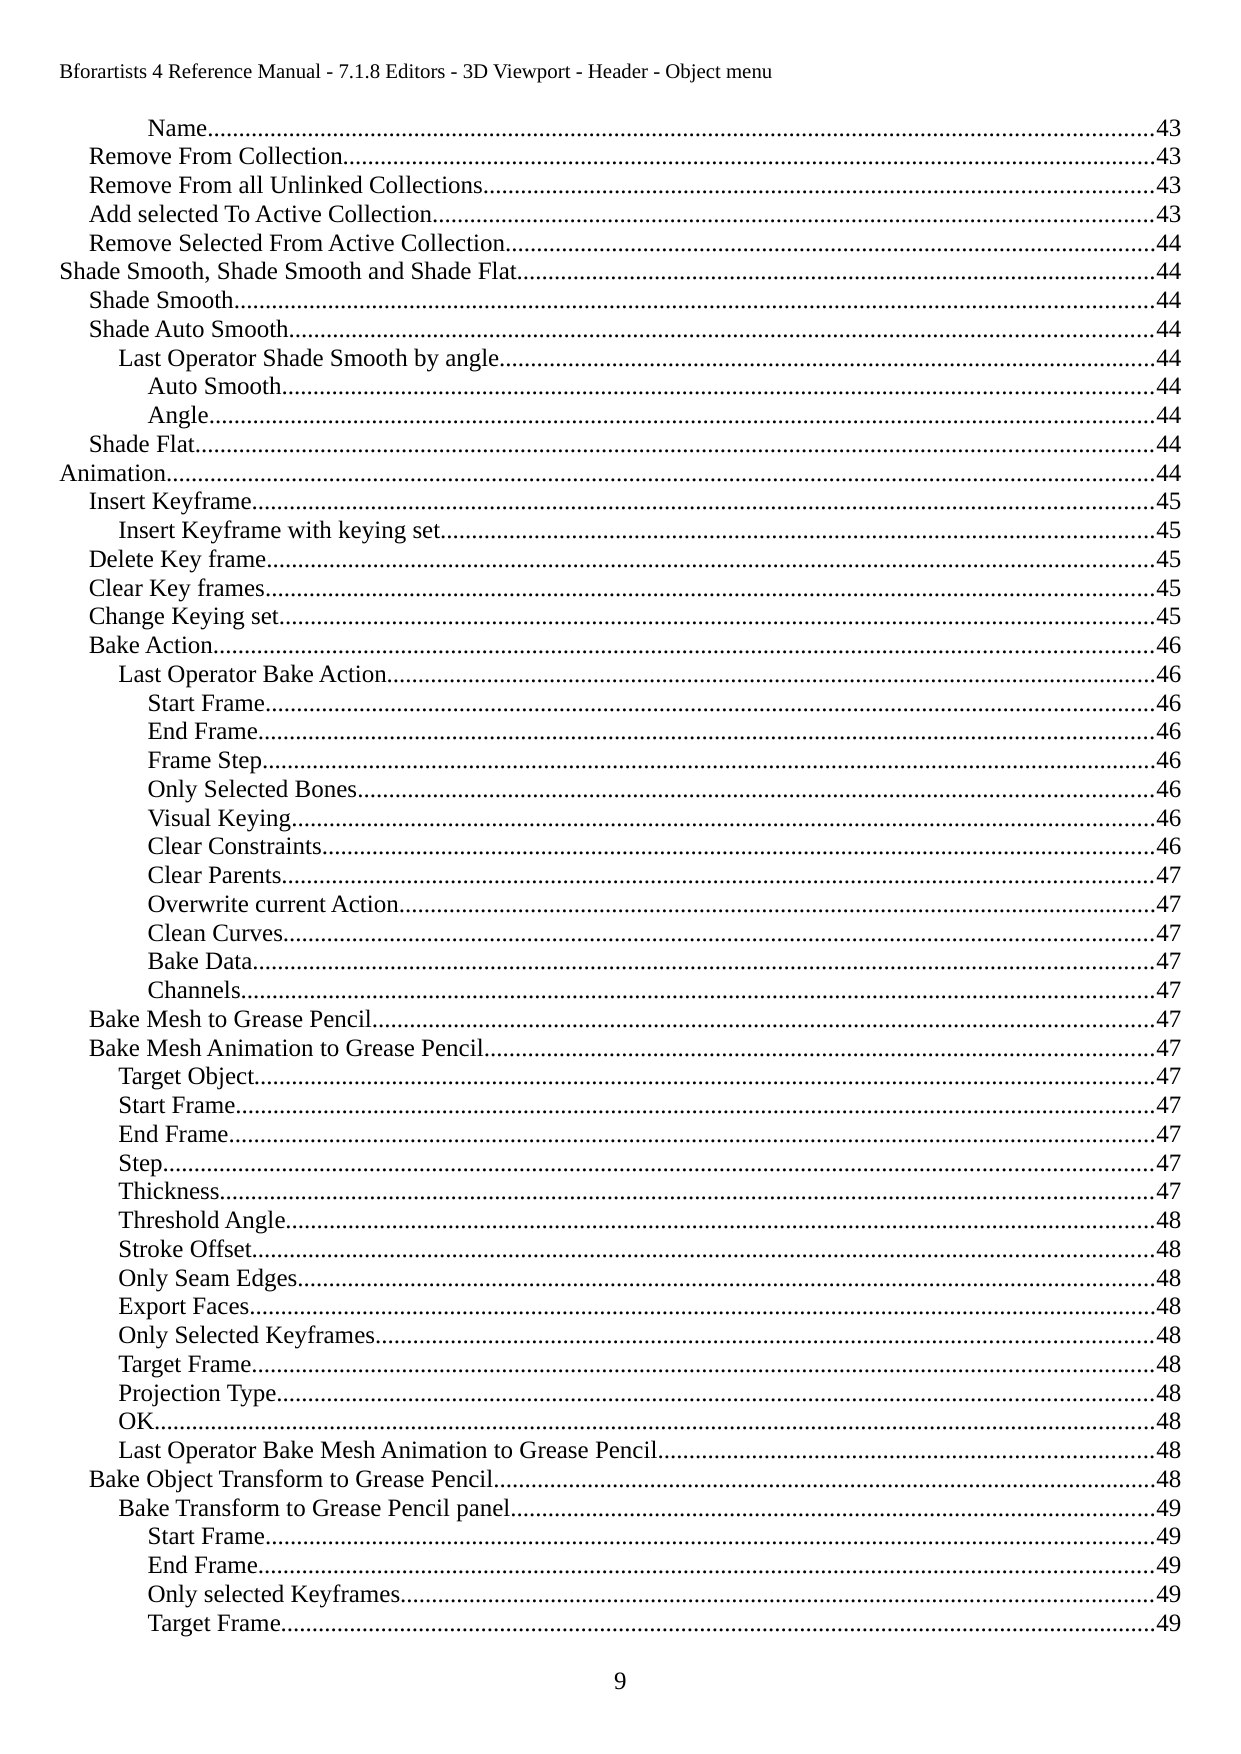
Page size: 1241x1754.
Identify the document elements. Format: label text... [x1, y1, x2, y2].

text Bake Transform to Grease Pencil panel 49 [118, 1493, 1181, 1521]
text End Frame 47 [118, 1119, 1181, 1148]
text Last Operator Shade Smooth by angle 44 [118, 343, 1181, 371]
text Bake Action 46 [88, 630, 1181, 659]
text Projection Type 48 [118, 1378, 1181, 1406]
text Shade Smooth 44 [88, 285, 1181, 314]
text Remove From Collection 43 [88, 141, 1181, 170]
text Channels 47 [147, 975, 1181, 1004]
text Name 43 [147, 113, 1181, 141]
text Bake Data 47 [147, 946, 1181, 975]
text Threshold Angle 48 [118, 1205, 1181, 1234]
text Bake Object Transform to Grease Pencil 48 [88, 1464, 1181, 1493]
text Change Keying set 45 [88, 601, 1181, 630]
text Target Frame 48 [118, 1349, 1181, 1378]
text Step 47 [118, 1148, 1181, 1176]
text Frame Step 46 [147, 745, 1181, 774]
text Visual Keying 46 [147, 803, 1181, 831]
text Clear Key frames 45 [88, 573, 1181, 601]
text Shade Flat 44 [88, 429, 1181, 458]
text Thickness 47 [118, 1176, 1181, 1205]
text Only selected Keyframes 49 [147, 1579, 1181, 1608]
text End Frame 46 [147, 716, 1181, 745]
text Last Operator Bake Mesh Animation to Grease Pencil 48 [118, 1435, 1181, 1464]
text Bake Mesh Animation to Grease Pencil 47 [88, 1033, 1181, 1061]
text Only Selected Bones 46 [147, 774, 1181, 803]
text Target Object 47 [118, 1061, 1181, 1090]
text Insert Keyframe with keying set 45 [118, 515, 1181, 544]
text Start Frame 49 [147, 1521, 1181, 1550]
text Last Operator Bake Action 46 [118, 659, 1181, 688]
text Add selected To Active Collection 43 [88, 199, 1181, 228]
text Overwrite current Action 47 [147, 889, 1181, 918]
text Shade Smooth, Shade Smooth and Shade Flat 44 [59, 256, 1181, 285]
text Animation 44 [59, 458, 1181, 486]
text Insert Keyframe 45 [88, 486, 1181, 515]
text Target Frame 49 [147, 1608, 1181, 1636]
text Bake Mesh to Grease Pencil 47 [88, 1004, 1181, 1033]
text Clean Curves 47 [147, 918, 1181, 946]
text End Frame 49 [147, 1550, 1181, 1579]
text Start Frame 46 [147, 688, 1181, 716]
text Export Faces 48 [118, 1291, 1181, 1320]
text Clear Constraints 46 [147, 831, 1181, 860]
text Delete Key frame 45 [88, 544, 1181, 573]
text OK 48 [118, 1406, 1181, 1435]
text Auto Smooth 44 [147, 371, 1181, 400]
text Angle 44 [147, 400, 1181, 429]
text Remove Selected From Active Collection 44 [88, 228, 1181, 256]
text Start Frame 47 [118, 1090, 1181, 1119]
text Only Selected Keyframes 48 [118, 1320, 1181, 1349]
text Remove From all Unlinked Collections 43 [88, 170, 1181, 199]
text Shade Auto Smooth 44 [88, 314, 1181, 343]
text Only Seam Edges 48 [118, 1263, 1181, 1291]
text Stroke Offset 48 [118, 1234, 1181, 1263]
text Clear Parents 47 [147, 860, 1181, 889]
